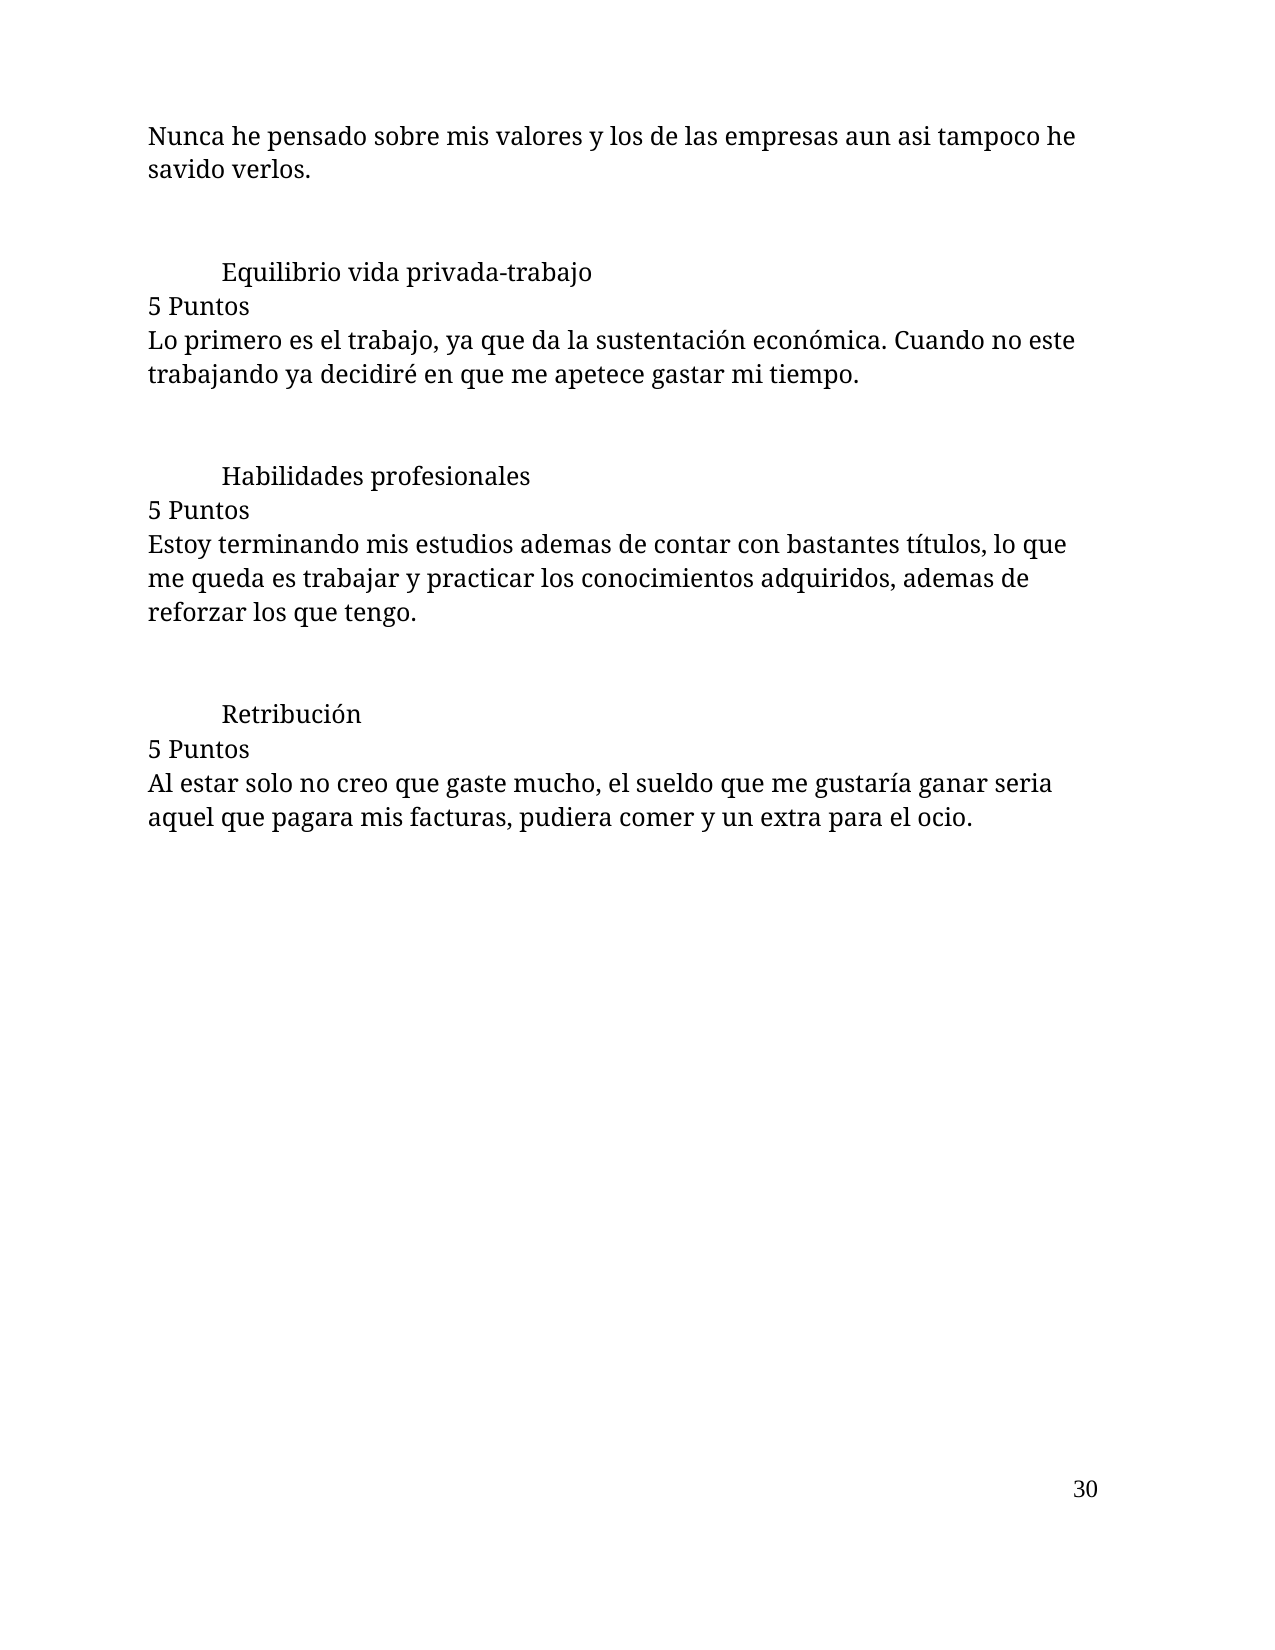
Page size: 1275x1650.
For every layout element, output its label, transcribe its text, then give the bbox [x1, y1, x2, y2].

text 5 Puntos [148, 288, 1098, 322]
text 5 Puntos [148, 731, 1098, 765]
text Nunca he pensado sobre mis valores y los de las empresas aun asi tampoco he savido verlos. [148, 118, 1098, 186]
text 5 Puntos [148, 493, 1098, 527]
text Estoy terminando mis estudios ademas de contar con bastantes títulos, lo que me queda es trabajar y practicar los conocimientos adquiridos, ademas de reforzar los que tengo. [148, 527, 1098, 629]
text Al estar solo no creo que gaste mucho, el sueldo que me gustaría ganar seria aquel que pagara mis facturas, pudiera comer y un extra para el ocio. [148, 765, 1098, 833]
text Retribución [148, 697, 1098, 731]
text Equilibrio vida privada-trabajo [148, 254, 1098, 288]
text Habilidades profesionales [148, 459, 1098, 493]
text Lo primero es el trabajo, ya que da la sustentación económica. Cuando no este trabajando ya decidiré en que me apetece gastar mi tiempo. [148, 322, 1098, 391]
